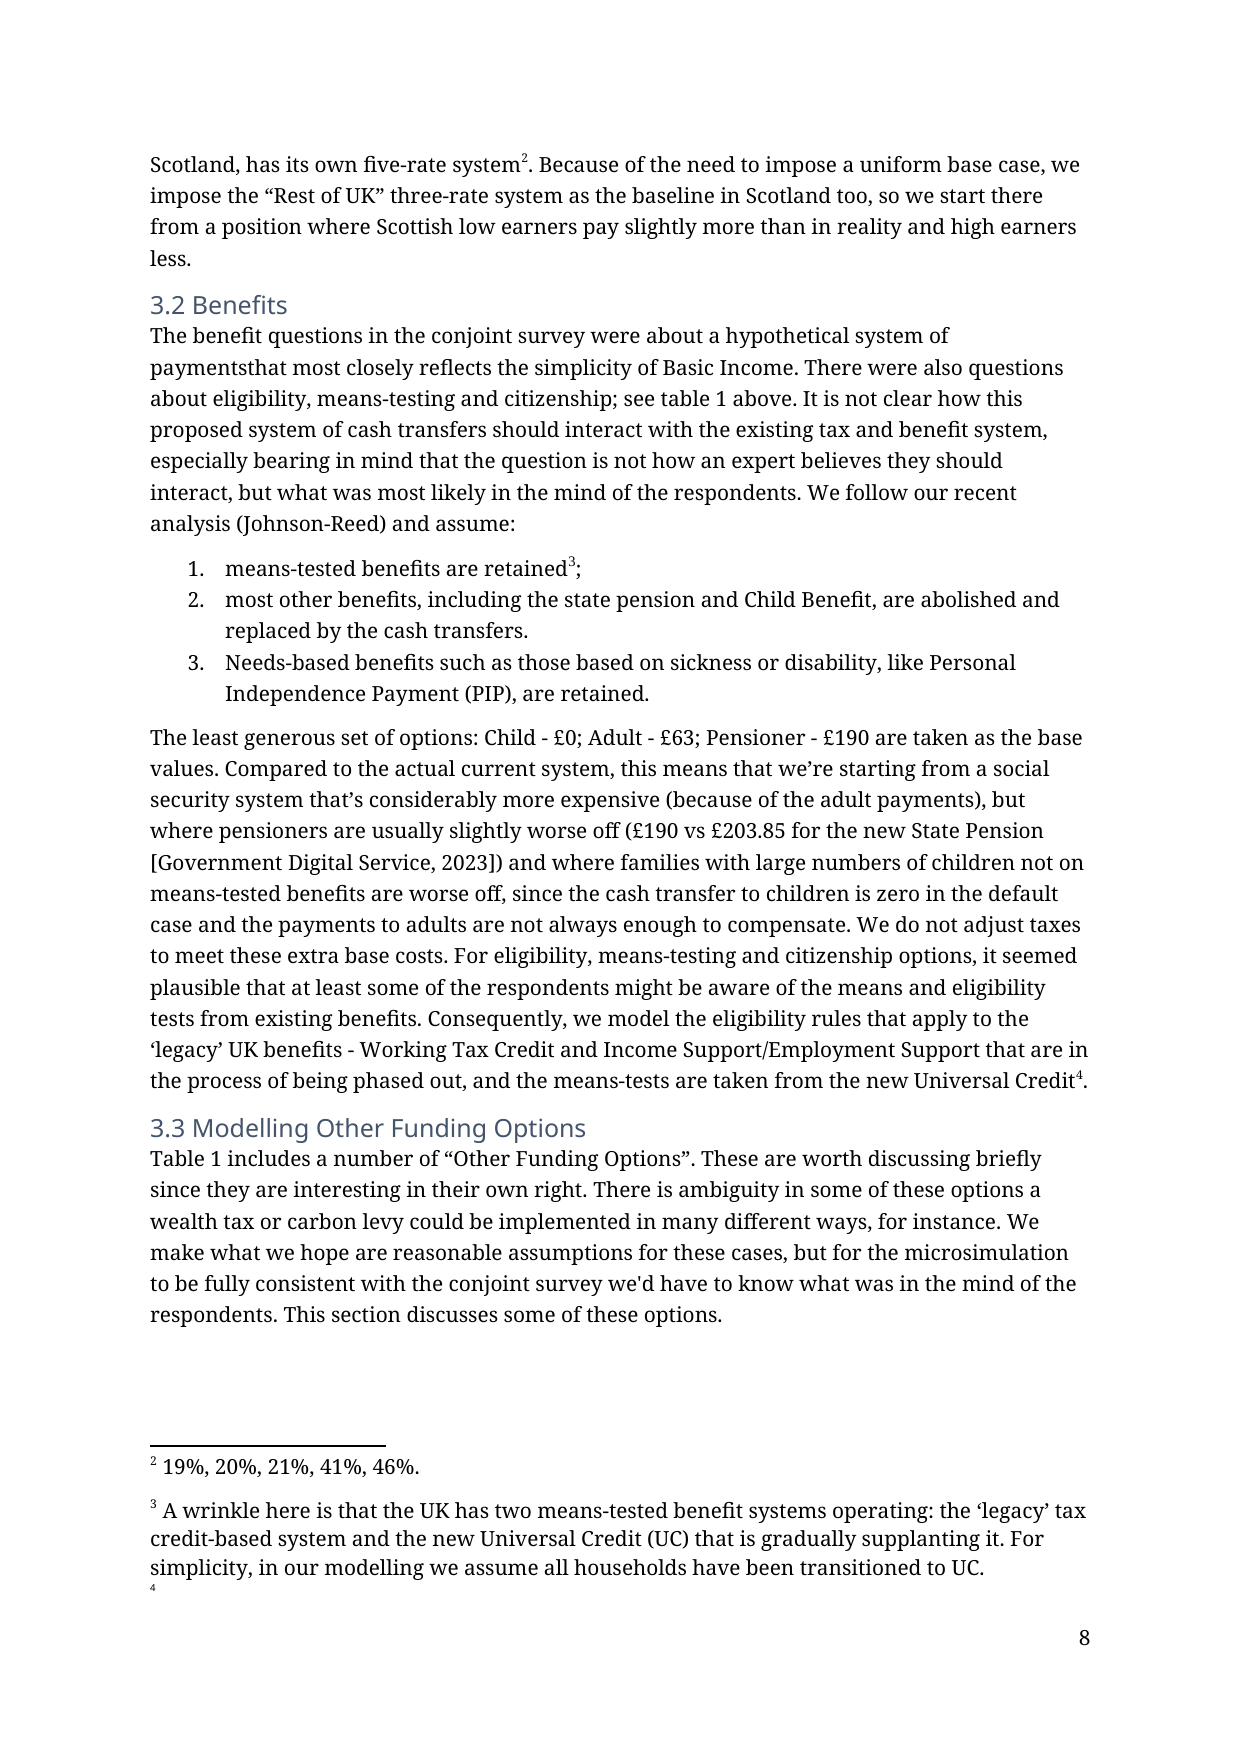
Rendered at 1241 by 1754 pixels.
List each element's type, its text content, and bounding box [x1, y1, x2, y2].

list most other benefits, including the state pension and Child Benefit, are abolished and replaced by the cash transfers. [187, 585, 1090, 645]
text The benefit questions in the conjoint survey were about a hypothetical system of paymentsthat most closely reflects the simplicity of Basic Income. There were also questions about eligibility, means-testing and citizenship; see table 1 above. It is not clear how this proposed system of cash transfers should interact with the existing tax and benefit system, especially bearing in mind that the question is not how an expert believes they should interact, but what was most likely in the mind of the respondents. We follow our recent analysis (Johnson-Reed) and assume: [150, 322, 1090, 537]
subtitle 3.2 Benefits [150, 287, 1090, 322]
text Table 1 includes a number of “Other Funding Options”. These are worth discussing briefly since they are interesting in their own right. There is ambiguity in some of these options a wealth tax or carbon levy could be implemented in many different ways, for instance. We make what we hope are reasonable assumptions for these cases, but for the microsimulation to be fully consistent with the conjoint survey we'd have to know what was in the mind of the respondents. This section discusses some of these options. [150, 1144, 1090, 1329]
list Needs-based benefits such as those based on sickness or disability, like Personal Independence Payment (PIP), are retained. [187, 648, 1090, 707]
list A wrinkle here is that the UK has two means-tested benefit systems operating: the ‘legacy’ tax credit-based system and the new Universal Credit (UC) that is gradually supplanting it. For simplicity, in our modelling we assume all households have been transitioned to UC. [150, 1496, 1090, 1581]
subtitle 3.3 Modelling Other Funding Options [150, 1110, 1090, 1144]
text 19%, 20%, 21%, 41%, 46%. [150, 1452, 1090, 1481]
list means-tested benefits are retained; [187, 553, 1090, 582]
text The least generous set of options: Child - £0; Adult - £63; Pensioner - £190 are taken as the base values. Compared to the actual current system, this means that we’re starting from a social security system that’s considerably more expensive (because of the adult payments), but where pensioners are usually slightly worse off (£190 vs £203.85 for the new State Pension [Government Digital Service, 2023]) and where families with large numbers of children not on means-tested benefits are worse off, since the cash transfer to children is zero in the default case and the payments to adults are not always enough to compensate. We do not adjust taxes to meet these extra base costs. For eligibility, means-testing and citizenship options, it seemed plausible that at least some of the respondents might be aware of the means and eligibility tests from existing benefits. Consequently, we model the eligibility rules that apply to the ‘legacy’ UK benefits - Working Tax Credit and Income Support/Employment Support that are in the process of being phased out, and the means-tests are taken from the new Universal Credit. [150, 723, 1090, 1095]
text Scotland, has its own five-rate system. Because of the need to impose a uniform base case, we impose the “Rest of UK” three-rate system as the baseline in Scotland too, so we start there from a position where Scottish low earners pay slightly more than in reality and high earners less. [150, 150, 1090, 272]
